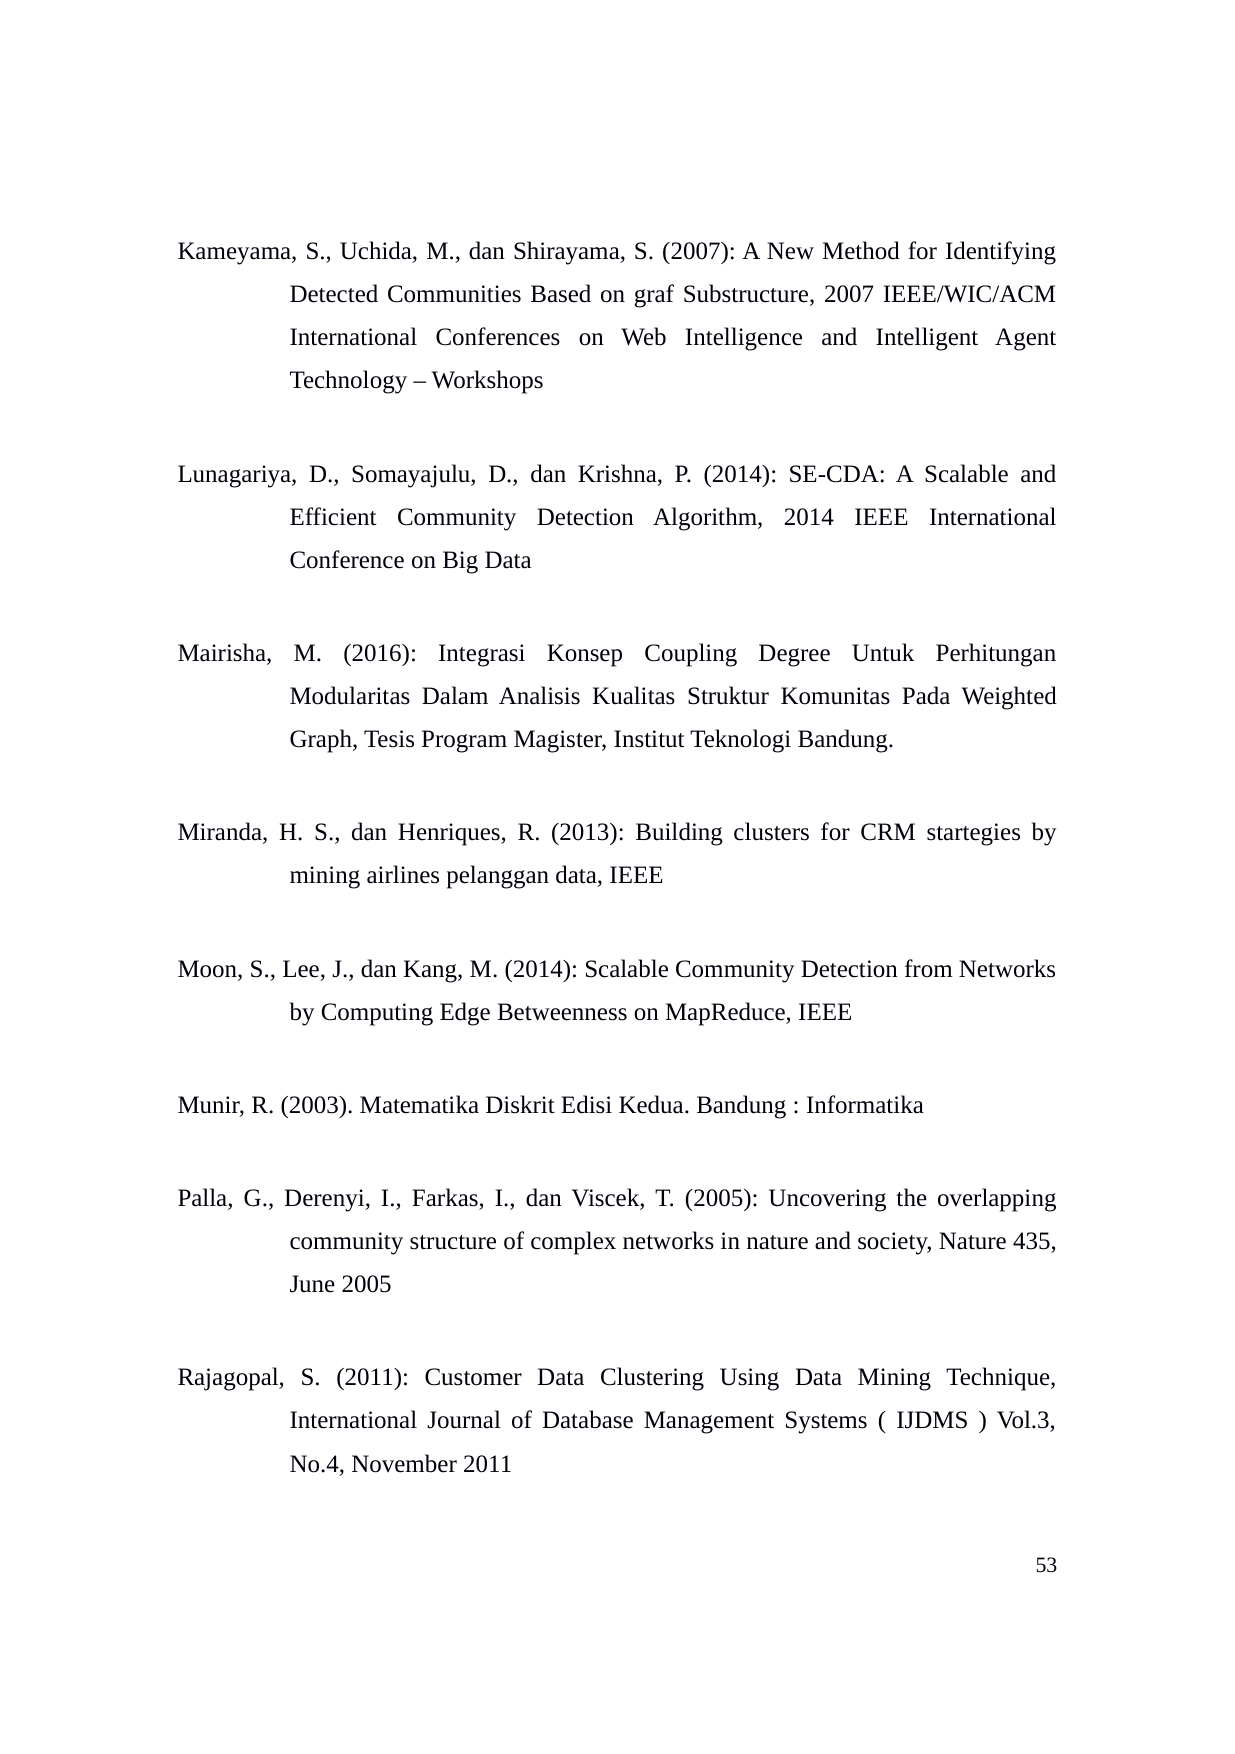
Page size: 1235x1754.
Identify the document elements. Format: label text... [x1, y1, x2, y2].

text Miranda, H. S., dan Henriques, R. (2013): Building clusters for CRM startegies by mining airlines pelanggan data, IEEE [177, 817, 1057, 889]
text Rajagopal, S. (2011): Customer Data Clustering Using Data Mining Technique, International Journal of Database Management Systems ( IJDMS ) Vol.3, No.4, November 2011 [177, 1362, 1057, 1477]
text Lunagariya, D., Somayajulu, D., dan Krishna, P. (2014): SE-CDA: A Scalable and Efficient Community Detection Algorithm, 2014 IEEE International Conference on Big Data [177, 459, 1057, 574]
text Munir, R. (2003). Matematika Diskrit Edisi Kedua. Bandung : Informatika [177, 1090, 1057, 1119]
text Kameyama, S., Uchida, M., dan Shirayama, S. (2007): A New Method for Identifying Detected Communities Based on graf Substructure, 2007 IEEE/WIC/ACM International Conferences on Web Intelligence and Intelligent Agent Technology – Workshops [177, 236, 1057, 394]
text Palla, G., Derenyi, I., Farkas, I., dan Viscek, T. (2005): Uncovering the overlapping community structure of complex networks in nature and society, Nature 435, June 2005 [177, 1183, 1057, 1298]
text Mairisha, M. (2016): Integrasi Konsep Coupling Degree Untuk Perhitungan Modularitas Dalam Analisis Kualitas Struktur Komunitas Pada Weighted Graph, Tesis Program Magister, Institut Teknologi Bandung. [177, 638, 1057, 753]
text Moon, S., Lee, J., dan Kang, M. (2014): Scalable Community Detection from Networks by Computing Edge Betweenness on MapReduce, IEEE [177, 954, 1057, 1026]
